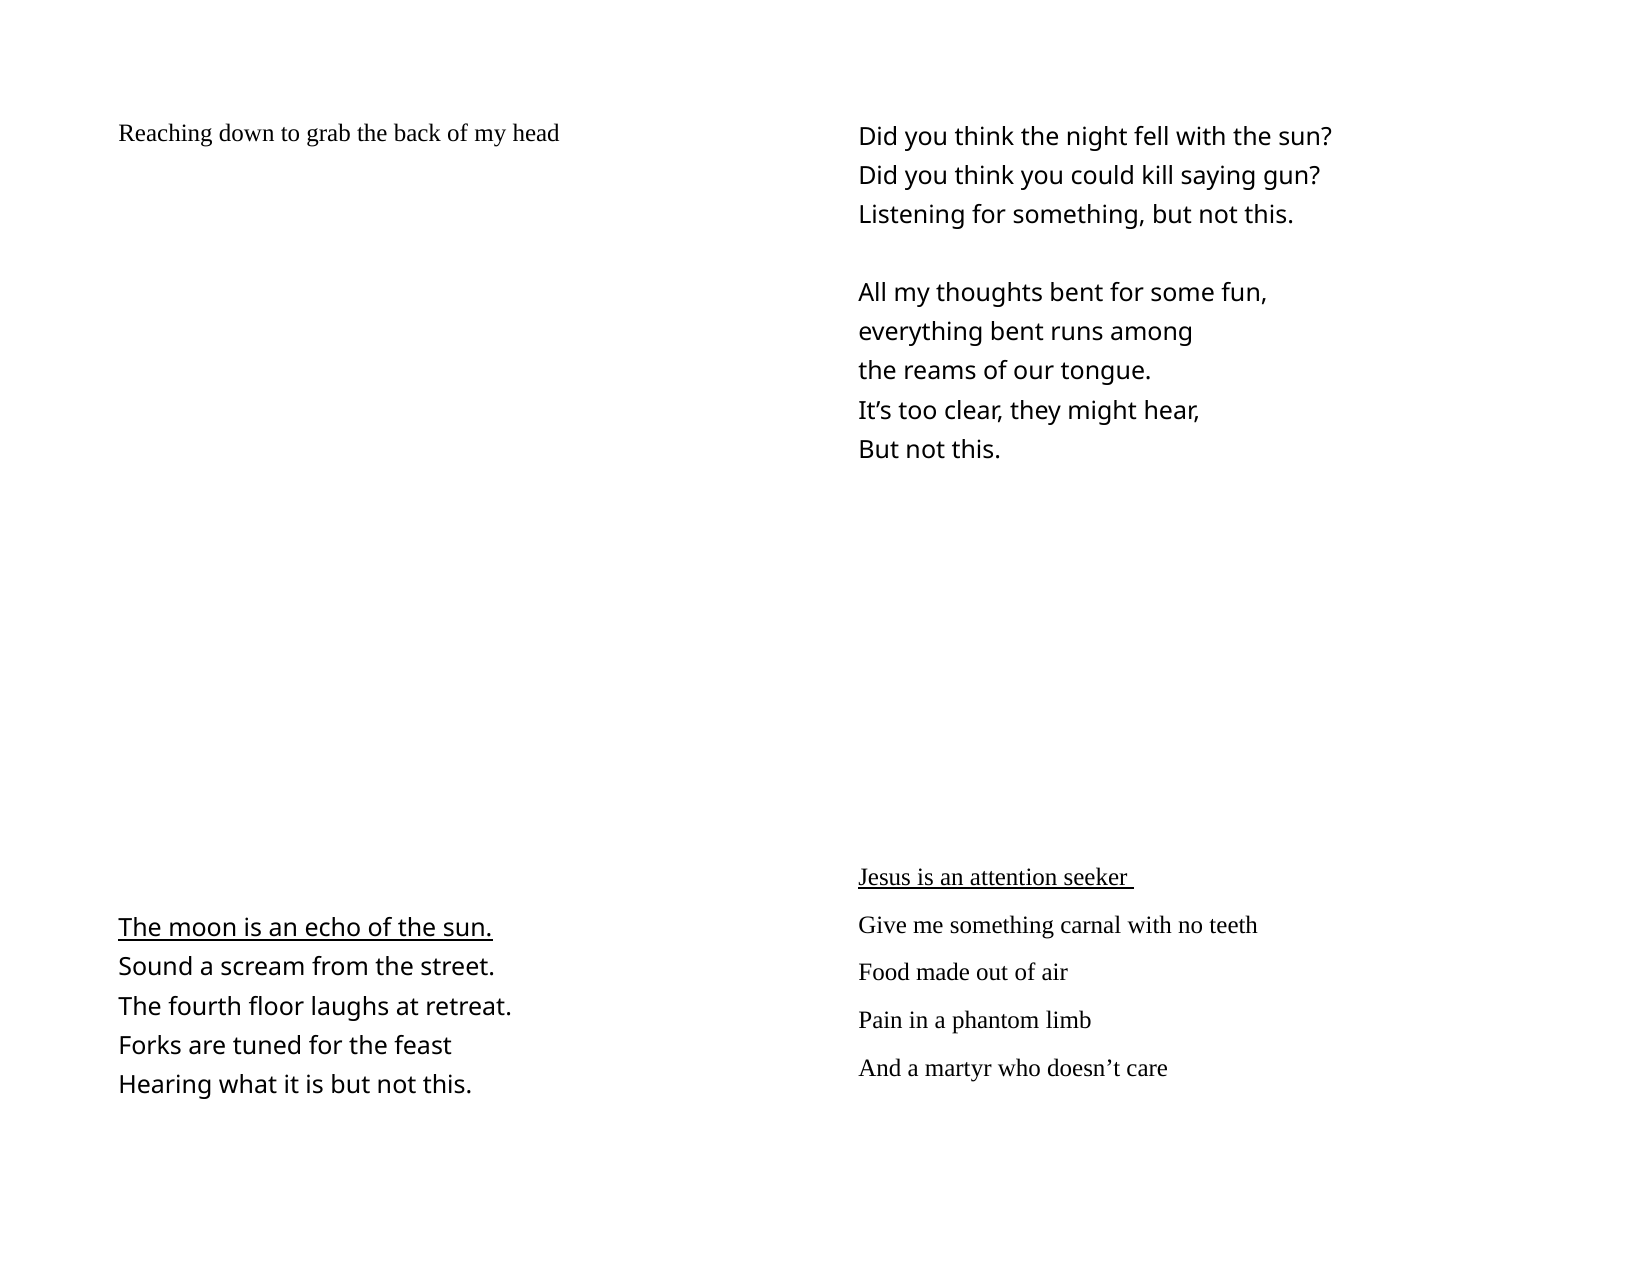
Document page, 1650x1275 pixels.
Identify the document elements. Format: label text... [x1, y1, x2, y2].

text But not this. [858, 431, 1532, 466]
text Sound a scream from the street. [118, 949, 792, 983]
text Hearing what it is but not this. [118, 1067, 792, 1101]
text Pain in a phantom limb [858, 1005, 1532, 1034]
text Did you think the night fell with the sun? [858, 118, 1532, 152]
text Reaching down to grab the back of my head [118, 118, 792, 147]
text And a martyr who doesn’t care [858, 1053, 1532, 1081]
text Jesus is an attention seeker [858, 862, 1532, 891]
text Forks are tuned for the feast [118, 1027, 792, 1061]
text everything bent runs among [858, 314, 1532, 348]
text the reams of our tongue. [858, 353, 1532, 387]
text Food made out of air [858, 957, 1532, 986]
text All my thoughts bent for some fun, [858, 275, 1532, 309]
text It’s too clear, they might hear, [858, 392, 1532, 426]
text Listening for something, but not this. [858, 196, 1532, 231]
text Give me something carnal with no teeth [858, 910, 1532, 939]
text The fourth floor laughs at retreat. [118, 988, 792, 1022]
text The moon is an echo of the sun. [118, 910, 792, 944]
text Did you think you could kill saying gun? [858, 157, 1532, 191]
